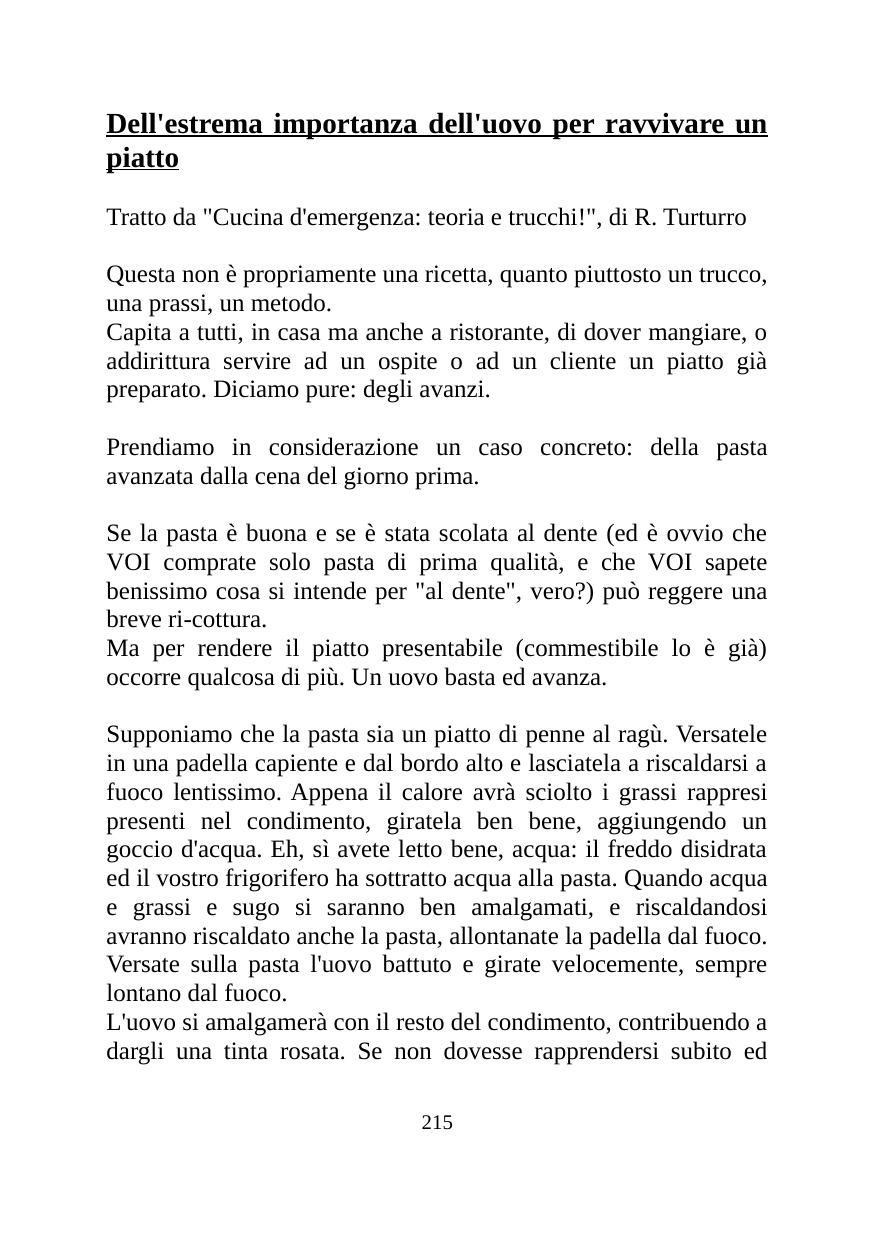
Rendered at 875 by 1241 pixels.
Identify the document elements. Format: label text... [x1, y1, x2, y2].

text Ma per rendere il piatto presentabile (commestibile lo è già) occorre qualcosa di più. Un uovo basta ed avanza. [106, 633, 768, 691]
text Dell'estrema importanza dell'uovo per ravvivare un [106, 106, 768, 135]
text piatto [106, 137, 768, 173]
text Se la pasta è buona e se è stata scolata al dente (ed è ovvio che VOI comprate solo pasta di prima qualità, e che VOI sapete benissimo cosa si intende per "al dente", vero?) può reggere una breve ri-cottura. [106, 518, 768, 633]
text L'uovo si amalgamerà con il resto del condimento, contribuendo a dargli una tinta rosata. Se non dovesse rapprendersi subito ed [106, 1007, 768, 1064]
text Tratto da "Cucina d'emergenza: teoria e trucchi!", di R. Turturro [106, 202, 768, 231]
text Supponiamo che la pasta sia un piatto di penne al ragù. Versatele in una padella capiente e dal bordo alto e lasciatela a riscaldarsi a fuoco lentissimo. Appena il calore avrà sciolto i grassi rappresi presenti nel condimento, giratela ben bene, aggiungendo un goccio d'acqua. Eh, sì avete letto bene, acqua: il freddo disidrata ed il vostro frigorifero ha sottratto acqua alla pasta. Quando acqua e grassi e sugo si saranno ben amalgamati, e riscaldandosi avranno riscaldato anche la pasta, allontanate la padella dal fuoco. Versate sulla pasta l'uovo battuto e girate velocemente, sempre lontano dal fuoco. [106, 719, 768, 1007]
text Questa non è propriamente una ricetta, quanto piuttosto un trucco, una prassi, un metodo. [106, 259, 768, 317]
text Capita a tutti, in casa ma anche a ristorante, di dover mangiare, o addirittura servire ad un ospite o ad un cliente un piatto già preparato. Diciamo pure: degli avanzi. [106, 317, 768, 403]
text Prendiamo in considerazione un caso concreto: della pasta avanzata dalla cena del giorno prima. [106, 432, 768, 489]
